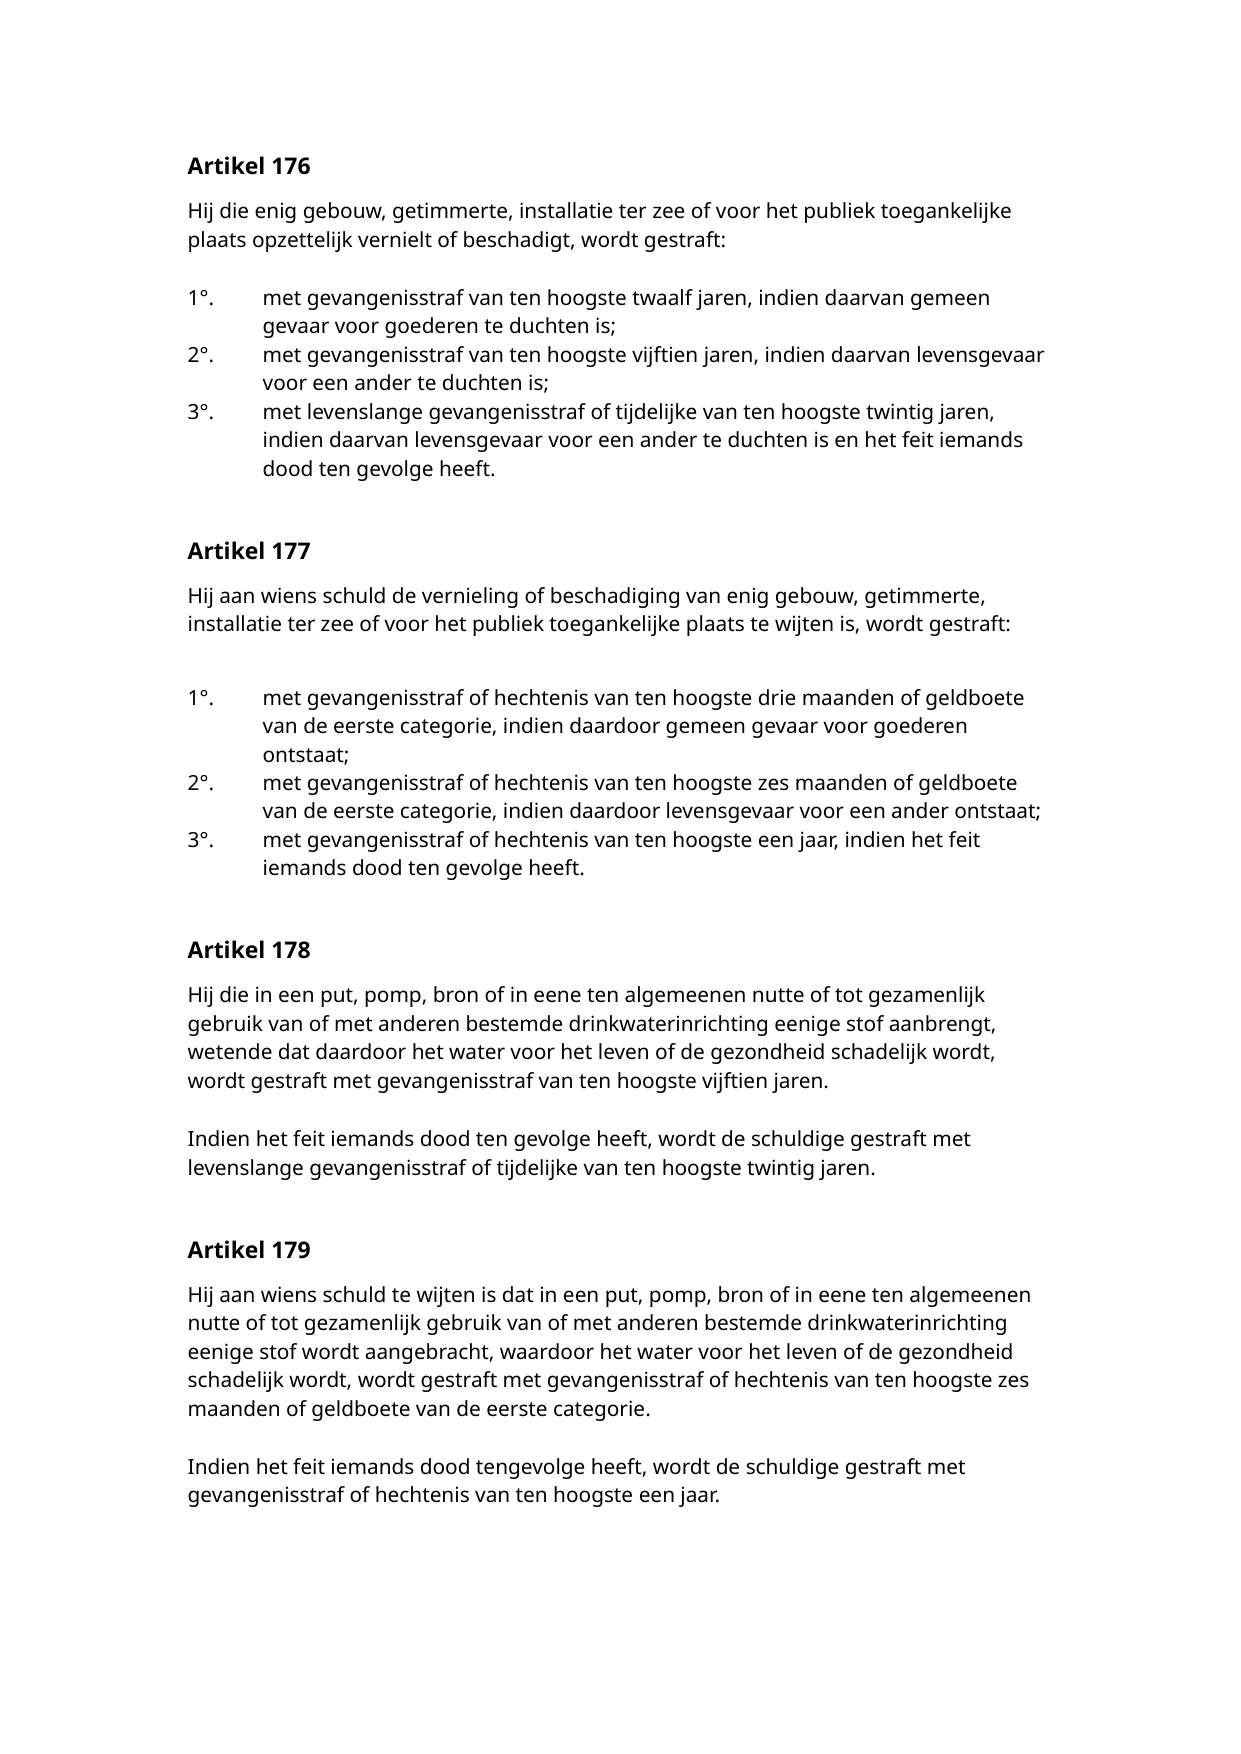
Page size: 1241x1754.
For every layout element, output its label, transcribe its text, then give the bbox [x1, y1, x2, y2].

list met gevangenisstraf of hechtenis van ten hoogste een jaar, indien het feit iemands dood ten gevolge heeft. [187, 825, 1053, 882]
list met gevangenisstraf van ten hoogste vijftien jaren, indien daarvan levensgevaar voor een ander te duchten is; [187, 340, 1053, 397]
list met gevangenisstraf van ten hoogste twaalf jaren, indien daarvan gemeen gevaar voor goederen te duchten is; [187, 283, 1053, 340]
text Hij die in een put, pomp, bron of in eene ten algemeenen nutte of tot gezamenlijk gebruik van of met anderen bestemde drinkwaterinrichting eenige stof aanbrengt, wetende dat daardoor het water voor het leven of de gezondheid schadelijk wordt, wordt gestraft met gevangenisstraf van ten hoogste vijftien jaren. [187, 981, 1053, 1094]
text Indien het feit iemands dood tengevolge heeft, wordt de schuldige gestraft met gevangenisstraf of hechtenis van ten hoogste een jaar. [187, 1452, 1053, 1509]
subtitle Artikel 179 [187, 1234, 1053, 1265]
text Hij aan wiens schuld te wijten is dat in een put, pomp, bron of in eene ten algemeenen nutte of tot gezamenlijk gebruik van of met anderen bestemde drinkwaterinrichting eenige stof wordt aangebracht, waardoor het water voor het leven of de gezondheid schadelijk wordt, wordt gestraft met gevangenisstraf of hechtenis van ten hoogste zes maanden of geldboete van de eerste categorie. [187, 1280, 1053, 1422]
subtitle Artikel 176 [187, 150, 1053, 181]
text Hij die enig gebouw, getimmerte, installatie ter zee of voor het publiek toegankelijke plaats opzettelijk vernielt of beschadigt, wordt gestraft: [187, 196, 1053, 253]
subtitle Artikel 178 [187, 934, 1053, 966]
subtitle Artikel 177 [187, 535, 1053, 566]
list met gevangenisstraf of hechtenis van ten hoogste zes maanden of geldboete van de eerste categorie, indien daardoor levensgevaar voor een ander ontstaat; [187, 768, 1053, 825]
text Hij aan wiens schuld de vernieling of beschadiging van enig gebouw, getimmerte, installatie ter zee of voor het publiek toegankelijke plaats te wijten is, wordt gestraft: [187, 581, 1053, 638]
list met levenslange gevangenisstraf of tijdelijke van ten hoogste twintig jaren, indien daarvan levensgevaar voor een ander te duchten is en het feit iemands dood ten gevolge heeft. [187, 397, 1053, 482]
text Indien het feit iemands dood ten gevolge heeft, wordt de schuldige gestraft met levenslange gevangenisstraf of tijdelijke van ten hoogste twintig jaren. [187, 1124, 1053, 1181]
list met gevangenisstraf of hechtenis van ten hoogste drie maanden of geldboete van de eerste categorie, indien daardoor gemeen gevaar voor goederen ontstaat; [187, 683, 1053, 768]
